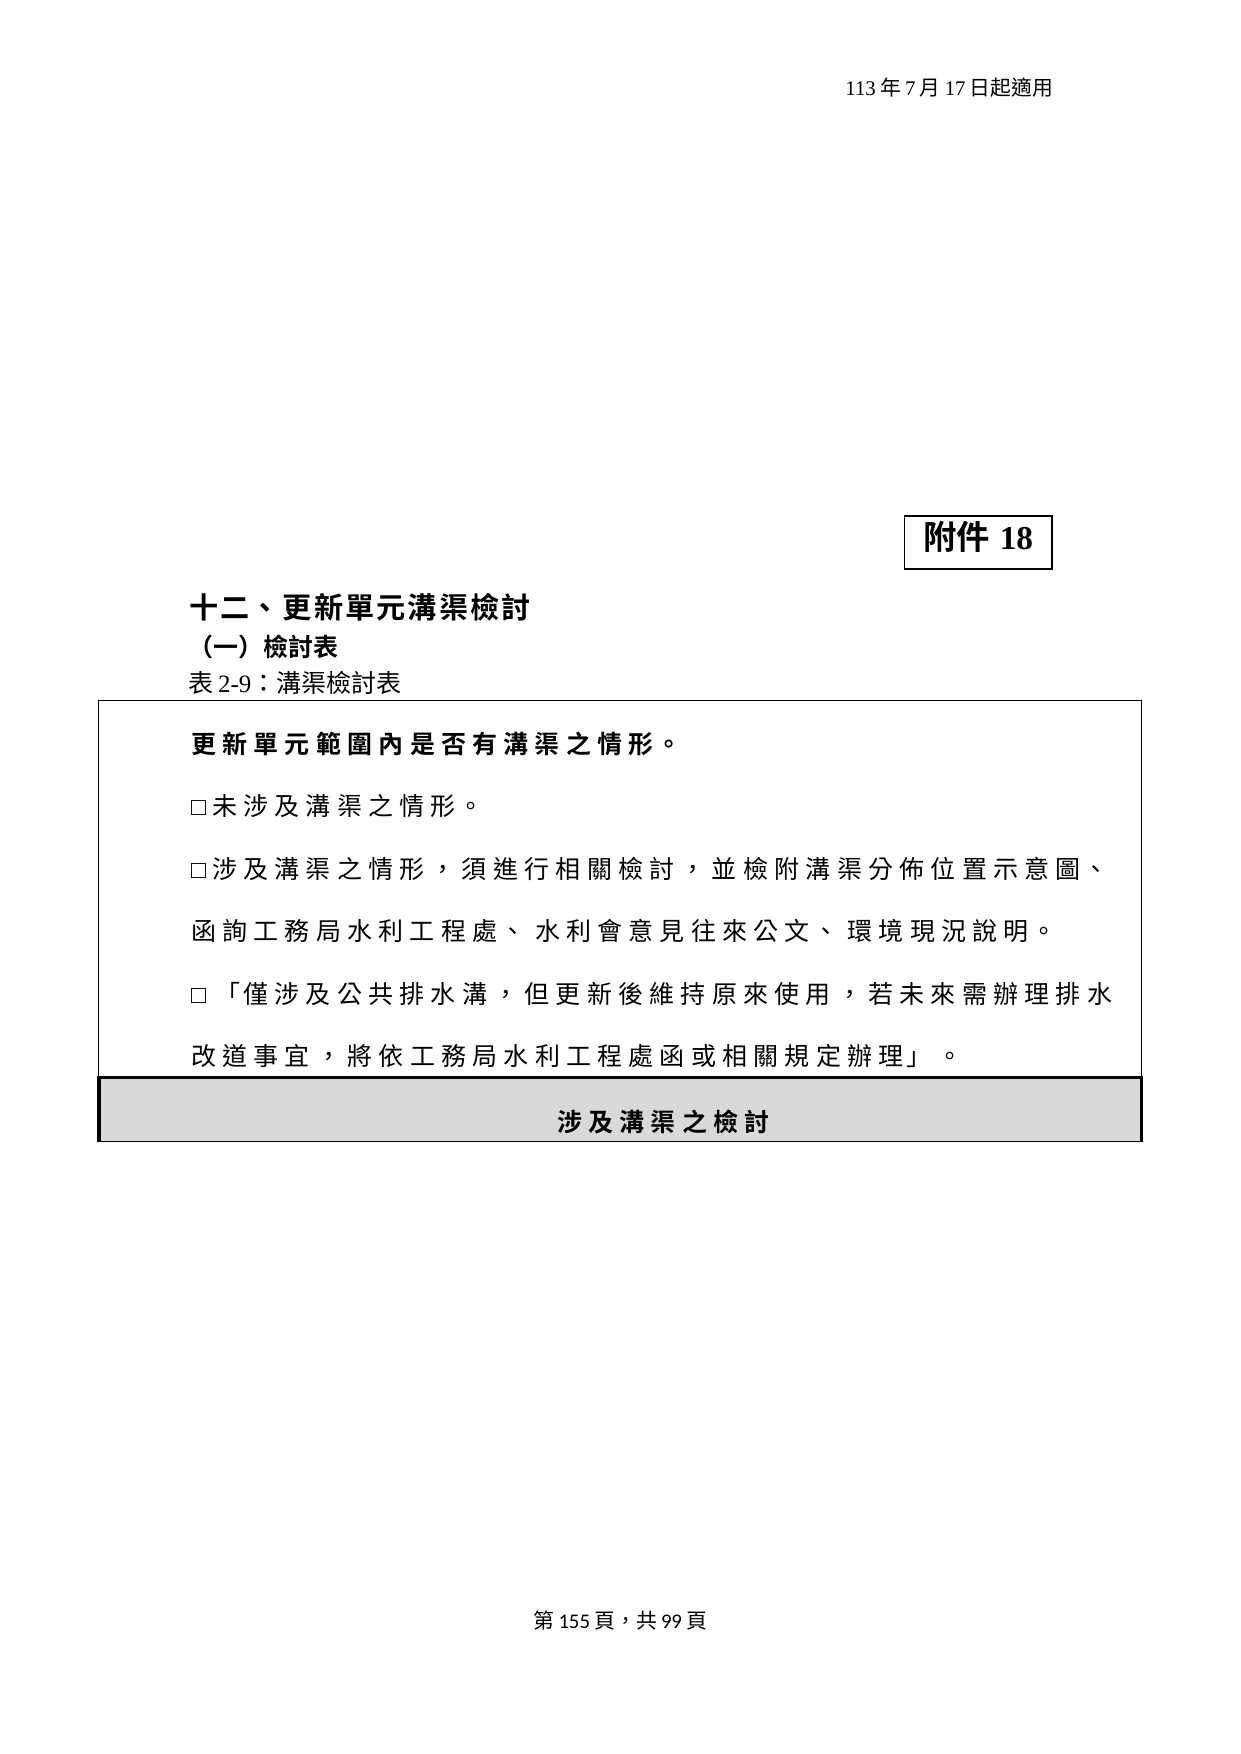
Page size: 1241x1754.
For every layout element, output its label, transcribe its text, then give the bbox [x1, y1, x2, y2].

text （一）檢討表 [188, 627, 1052, 663]
table_cell 涉及溝渠之檢討 [101, 1079, 1140, 1141]
text 十二、更新單元溝渠檢討 [188, 564, 1052, 627]
table_header 更新單元範圍內是否有溝渠之情形。 □未涉及溝渠之情形。 □涉及溝渠之情形，須進行相關檢討，並檢附溝渠分佈位置示意圖、函詢工務局水利工程處、水利會意見往來公文、環境現況說明。 □「僅涉及公共排水溝，但更新後維持原來使用，若未來需辦理排水改道事宜，將依工務局水利工程處函或相關規定辦理」。 [99, 701, 1141, 1076]
text 表2-9：溝渠檢討表 [188, 663, 1052, 699]
